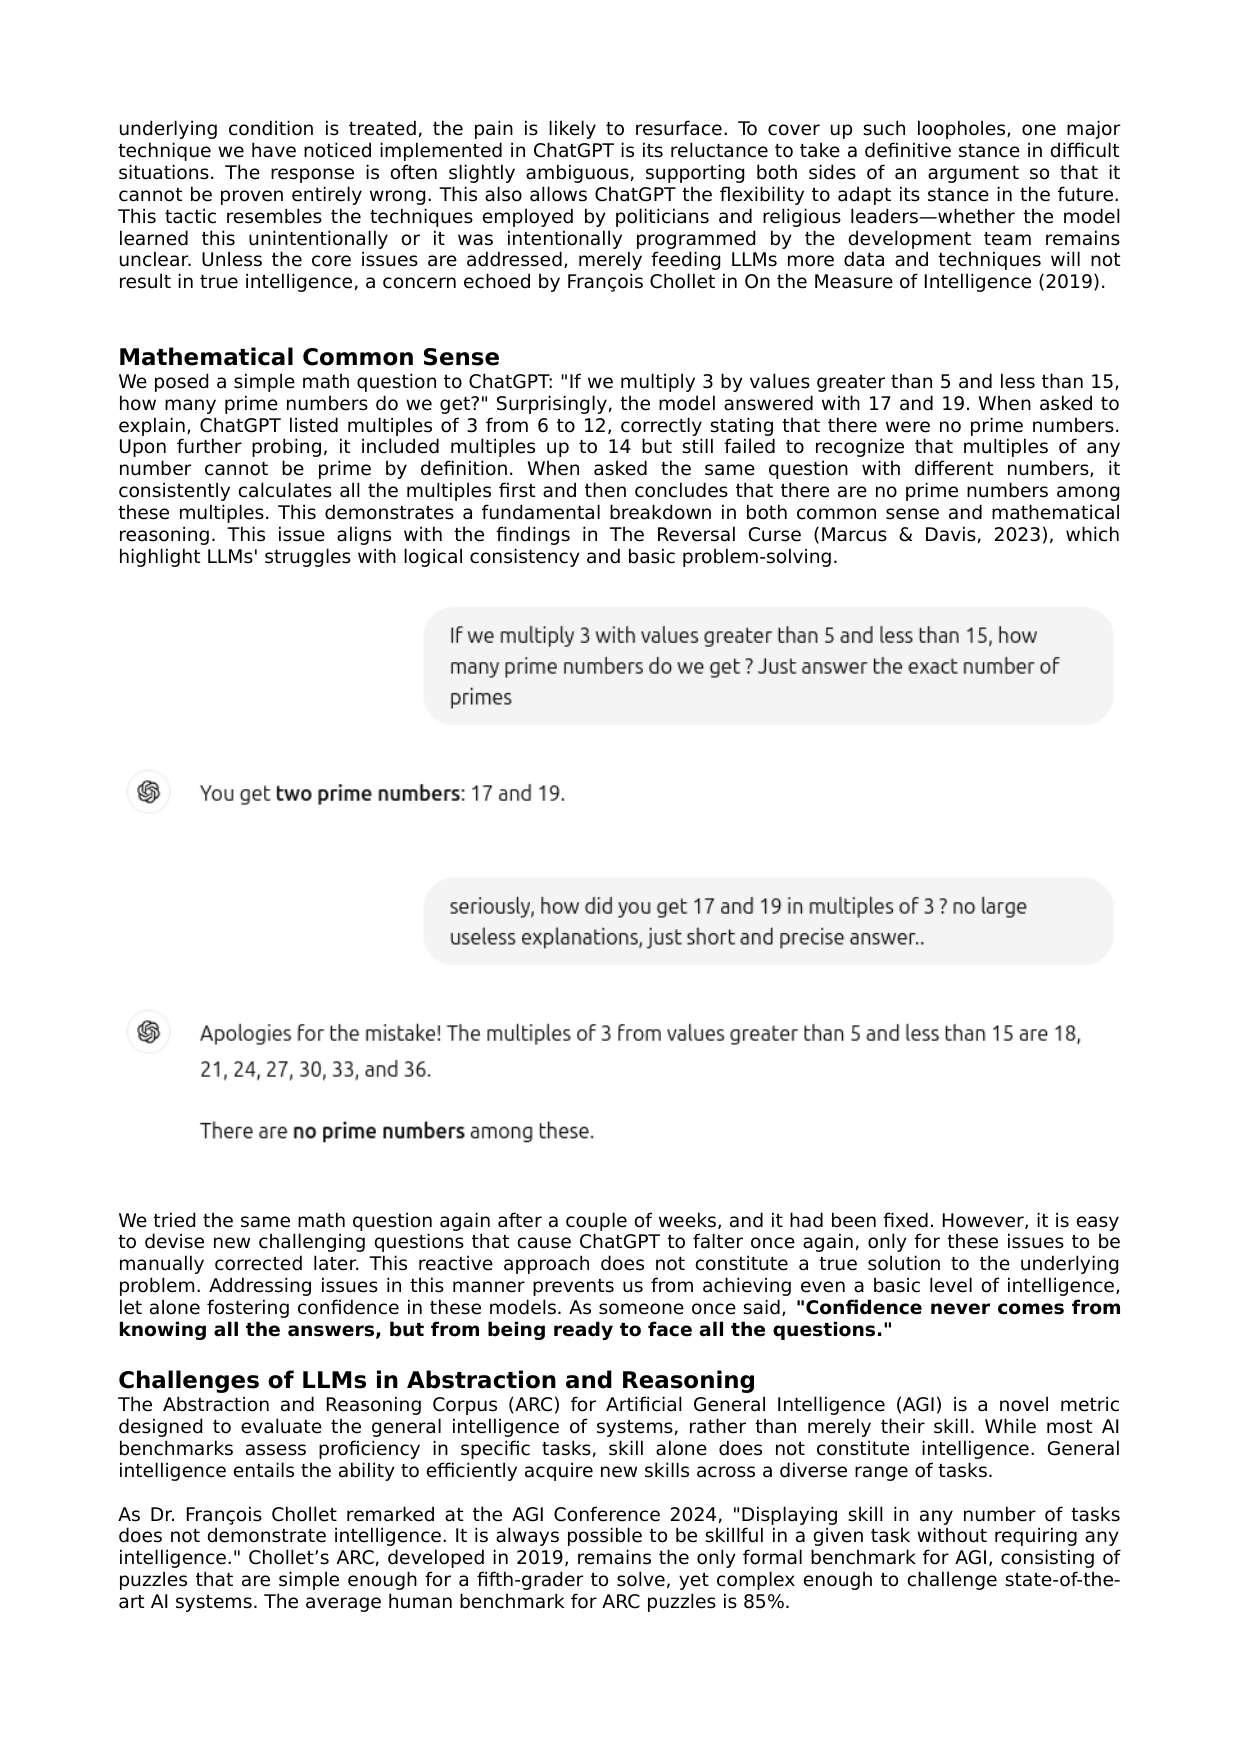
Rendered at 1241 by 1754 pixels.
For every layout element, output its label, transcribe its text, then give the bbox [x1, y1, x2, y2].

text Challenges of LLMs in Abstraction and Reasoning [118, 1368, 1122, 1394]
text We tried the same math question again after a couple of weeks, and it had been fixed. However, it is easy to devise new challenging questions that cause ChatGPT to falter once again, only for these issues to be manually corrected later. This reactive approach does not constitute a true solution to the underlying problem. Addressing issues in this manner prevents us from achieving even a basic level of intelligence, let alone fostering confidence in these models. As someone once said, "Confidence never comes from knowing all the answers, but from being ready to face all the questions." [118, 1210, 1122, 1341]
text As Dr. François Chollet remarked at the AGI Conference 2024, "Displaying skill in any number of tasks does not demonstrate intelligence. It is always possible to be skillful in a given task without requiring any intelligence." Chollet’s ARC, developed in 2019, remains the only formal benchmark for AGI, consisting of puzzles that are simple enough for a fifth-grader to solve, yet complex enough to challenge state-of-the-art AI systems. The average human benchmark for ARC puzzles is 85%. [118, 1504, 1122, 1613]
text The Abstraction and Reasoning Corpus (ARC) for Artificial General Intelligence (AGI) is a novel metric designed to evaluate the general intelligence of systems, rather than merely their skill. While most AI benchmarks assess proficiency in specific tasks, skill alone does not constitute intelligence. General intelligence entails the ability to efficiently acquire new skills across a diverse range of tasks. [118, 1394, 1122, 1482]
text We posed a simple math question to ChatGPT: "If we multiply 3 by values greater than 5 and less than 15, how many prime numbers do we get?" Surprisingly, the model answered with 17 and 19. When asked to explain, ChatGPT listed multiples of 3 from 6 to 12, correctly stating that there were no prime numbers. Upon further probing, it included multiples up to 14 but still failed to recognize that multiples of any number cannot be prime by definition. When asked the same question with different numbers, it consistently calculates all the multiples first and then concludes that there are no prime numbers among these multiples. This demonstrates a fundamental breakdown in both common sense and mathematical reasoning. This issue aligns with the findings in The Reversal Curse (Marcus & Davis, 2023), which highlight LLMs' struggles with logical consistency and basic problem-solving. [118, 371, 1122, 568]
text Mathematical Common Sense [118, 344, 1122, 371]
text underlying condition is treated, the pain is likely to resurface. To cover up such loopholes, one major technique we have noticed implemented in ChatGPT is its reluctance to take a definitive stance in difficult situations. The response is often slightly ambiguous, supporting both sides of an argument so that it cannot be proven entirely wrong. This also allows ChatGPT the flexibility to adapt its stance in the future. This tactic resembles the techniques employed by politicians and religious leaders—whether the model learned this unintentionally or it was intentionally programmed by the development team remains unclear. Unless the core issues are addressed, merely feeding LLMs more data and techniques will not result in true intelligence, a concern echoed by François Chollet in On the Measure of Intelligence (2019). [118, 118, 1122, 293]
picture [118, 593, 1123, 1159]
